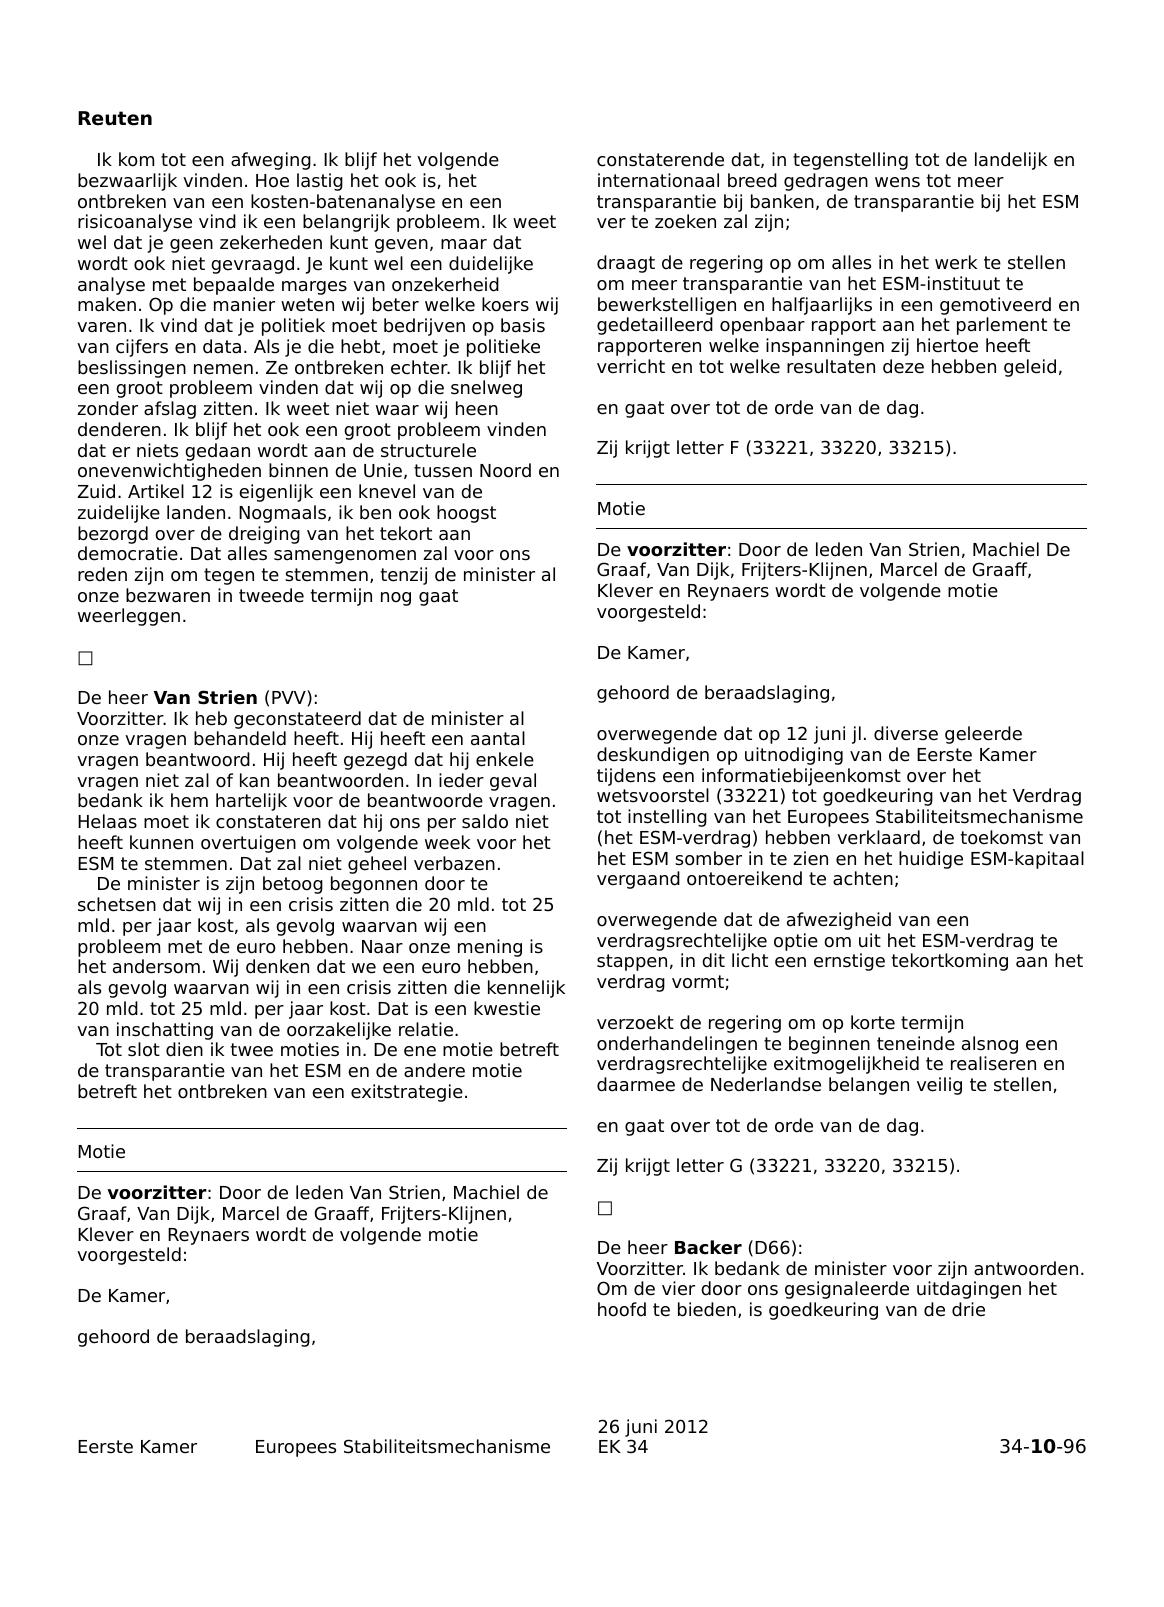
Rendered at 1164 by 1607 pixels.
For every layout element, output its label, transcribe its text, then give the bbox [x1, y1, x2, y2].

text De voorzitter: Door de leden Van Strien, Machiel de Graaf, Van Dijk, Marcel de Graaff, Frijters-Klijnen, Klever en Reynaers wordt de volgende motie voorgesteld: [77, 1183, 567, 1266]
text Motie [596, 499, 1087, 519]
text Voorzitter. Ik bedank de minister voor zijn antwoorden. Om de vier door ons gesignaleerde uitdagingen het hoofd te bieden, is goedkeuring van de drie [596, 1258, 1087, 1321]
text Zij krijgt letter G (33221, 33220, 33215). [596, 1156, 1087, 1177]
text gehoord de beraadslaging, [77, 1327, 567, 1347]
text □ [77, 647, 567, 668]
text Ik kom tot een afweging. Ik blijf het volgende bezwaarlijk vinden. Hoe lastig het ook is, het ontbreken van een kosten-batenanalyse en een risicoanalyse vind ik een belangrijk probleem. Ik weet wel dat je geen zekerheden kunt geven, maar dat wordt ook niet gevraagd. Je kunt wel een duidelijke analyse met bepaalde marges van onzekerheid maken. Op die manier weten wij beter welke koers wij varen. Ik vind dat je politiek moet bedrijven op basis van cijfers en data. Als je die hebt, moet je politieke beslissingen nemen. Ze ontbreken echter. Ik blijf het een groot probleem vinden dat wij op die snelweg zonder afslag zitten. Ik weet niet waar wij heen denderen. Ik blijf het ook een groot probleem vinden dat er niets gedaan wordt aan de structurele onevenwichtigheden binnen de Unie, tussen Noord en Zuid. Artikel 12 is eigenlijk een knevel van de zuidelijke landen. Nogmaals, ik ben ook hoogst bezorgd over de dreiging van het tekort aan democratie. Dat alles samengenomen zal voor ons reden zijn om tegen te stemmen, tenzij de minister al onze bezwaren in tweede termijn nog gaat weerleggen. [77, 150, 567, 627]
text Tot slot dien ik twee moties in. De ene motie betreft de transparantie van het ESM en de andere motie betreft het ontbreken van een exitstrategie. [77, 1040, 567, 1102]
text overwegende dat op 12 juni jl. diverse geleerde deskundigen op uitnodiging van de Eerste Kamer tijdens een informatiebijeenkomst over het wetsvoorstel (33221) tot goedkeuring van het Verdrag tot instelling van het Europees Stabiliteitsmechanisme (het ESM-verdrag) hebben verklaard, de toekomst van het ESM somber in te zien en het huidige ESM-kapitaal vergaand ontoereikend te achten; [596, 724, 1087, 890]
text constaterende dat, in tegenstelling tot de landelijk en internationaal breed gedragen wens tot meer transparantie bij banken, de transparantie bij het ESM ver te zoeken zal zijn; [596, 150, 1087, 233]
text gehoord de beraadslaging, [596, 683, 1087, 704]
text Zij krijgt letter F (33221, 33220, 33215). [596, 438, 1087, 459]
text draagt de regering op om alles in het werk te stellen om meer transparantie van het ESM-instituut te bewerkstelligen en halfjaarlijks in een gemotiveerd en gedetailleerd openbaar rapport aan het parlement te rapporteren welke inspanningen zij hiertoe heeft verricht en tot welke resultaten deze hebben geleid, [596, 253, 1087, 377]
text De Kamer, [77, 1286, 567, 1307]
text De heer Backer (D66): [596, 1238, 1087, 1258]
text Voorzitter. Ik heb geconstateerd dat de minister al onze vragen behandeld heeft. Hij heeft een aantal vragen beantwoord. Hij heeft gezegd dat hij enkele vragen niet zal of kan beantwoorden. In ieder geval bedank ik hem hartelijk voor de beantwoorde vragen. Helaas moet ik constateren dat hij ons per saldo niet heeft kunnen overtuigen om volgende week voor het ESM te stemmen. Dat zal niet geheel verbazen. [77, 708, 567, 874]
text en gaat over tot de orde van de dag. [596, 1116, 1087, 1136]
text De Kamer, [596, 642, 1087, 663]
text verzoekt de regering om op korte termijn onderhandelingen te beginnen teneinde alsnog een verdragsrechtelijke exitmogelijkheid te realiseren en daarmee de Nederlandse belangen veilig te stellen, [596, 1013, 1087, 1096]
text □ [596, 1197, 1087, 1218]
text Motie [77, 1142, 567, 1163]
text De heer Van Strien (PVV): [77, 688, 567, 708]
text en gaat over tot de orde van de dag. [596, 397, 1087, 418]
text overwegende dat de afwezigheid van een verdragsrechtelijke optie om uit het ESM-verdrag te stappen, in dit licht een ernstige tekortkoming aan het verdrag vormt; [596, 910, 1087, 993]
text De minister is zijn betoog begonnen door te schetsen dat wij in een crisis zitten die 20 mld. tot 25 mld. per jaar kost, als gevolg waarvan wij een probleem met de euro hebben. Naar onze mening is het andersom. Wij denken dat we een euro hebben, als gevolg waarvan wij in een crisis zitten die kennelijk 20 mld. tot 25 mld. per jaar kost. Dat is een kwestie van inschatting van de oorzakelijke relatie. [77, 874, 567, 1040]
text De voorzitter: Door de leden Van Strien, Machiel De Graaf, Van Dijk, Frijters-Klijnen, Marcel de Graaff, Klever en Reynaers wordt de volgende motie voorgesteld: [596, 539, 1087, 622]
